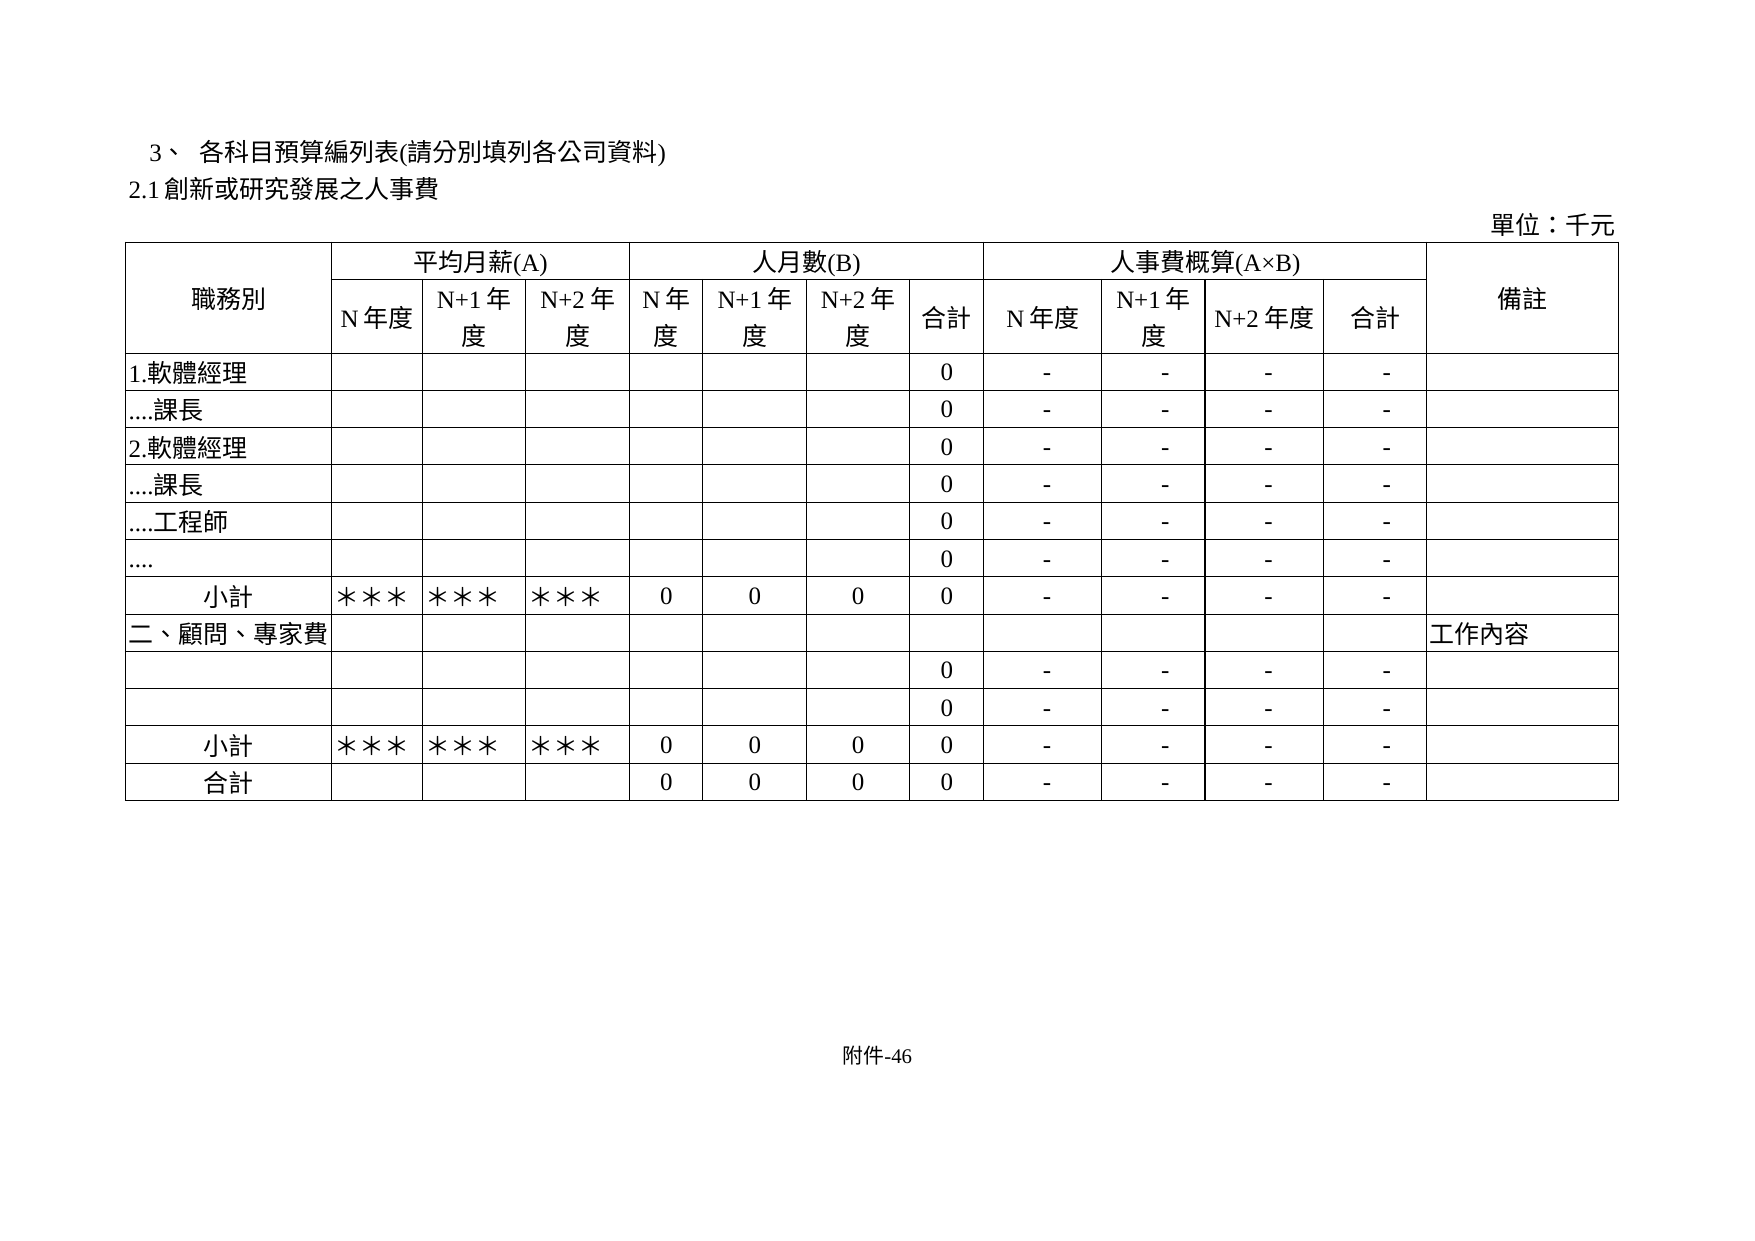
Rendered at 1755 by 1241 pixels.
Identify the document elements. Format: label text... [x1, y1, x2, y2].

table_cell [332, 540, 422, 576]
table_cell [526, 391, 629, 427]
table_cell 0 [703, 726, 806, 763]
table_cell - [984, 652, 1101, 688]
table_cell [332, 615, 422, 651]
table_cell 0 [703, 764, 806, 800]
table_cell - [984, 503, 1101, 539]
table_cell [1427, 726, 1618, 763]
table_cell - [984, 577, 1101, 613]
table_cell - [1206, 465, 1323, 502]
table_cell [526, 615, 629, 651]
table_cell [423, 615, 525, 651]
table_cell 平均月薪(A) [332, 243, 629, 279]
table_cell [807, 540, 909, 576]
table_cell [526, 540, 629, 576]
table_cell - [1102, 652, 1204, 688]
table_cell [526, 689, 629, 725]
table_cell [703, 354, 806, 390]
table_cell 合計 [910, 280, 983, 352]
table_cell N+2年度 [526, 280, 629, 352]
table_cell N+2年度 [1206, 280, 1323, 352]
table_cell [332, 503, 422, 539]
table_cell 0 [910, 465, 983, 502]
table_cell - [1102, 465, 1204, 502]
table_cell [630, 540, 702, 576]
table_cell - [984, 428, 1101, 464]
table_cell - [1324, 689, 1426, 725]
table_cell N+2年度 [807, 280, 909, 352]
table_cell N+1年度 [423, 280, 525, 352]
table_cell - [1324, 726, 1426, 763]
table_cell 小計 [126, 726, 331, 763]
table_cell [1427, 577, 1618, 613]
table_cell 單位：千元 [125, 205, 1618, 242]
table_cell 0 [910, 764, 983, 800]
table_cell - [1102, 577, 1204, 613]
table_cell - [1206, 689, 1323, 725]
table_cell [703, 652, 806, 688]
table_cell 人月數(B) [630, 243, 983, 279]
table_cell [1427, 465, 1618, 502]
table_cell ....課長 [126, 465, 331, 502]
table_cell [807, 615, 909, 651]
table_cell ＊＊＊ [332, 726, 422, 763]
table_cell - [1102, 391, 1204, 427]
table_cell N+1年度 [703, 280, 806, 352]
table_cell ....課長 [126, 391, 331, 427]
table_cell - [1324, 428, 1426, 464]
table_cell - [1324, 540, 1426, 576]
table_cell [1427, 652, 1618, 688]
table_cell ＊＊＊ [526, 577, 629, 613]
table_cell - [1102, 428, 1204, 464]
table_cell 0 [910, 540, 983, 576]
table_cell [423, 764, 525, 800]
table_cell [703, 465, 806, 502]
table_cell - [1102, 764, 1204, 800]
table_cell - [984, 540, 1101, 576]
table_cell [423, 354, 525, 390]
table_cell - [1324, 391, 1426, 427]
table_cell - [984, 764, 1101, 800]
table_cell [630, 652, 702, 688]
table_cell [526, 764, 629, 800]
table_cell - [1102, 540, 1204, 576]
table_cell N+1年度 [1102, 280, 1204, 352]
table_cell N年度 [332, 280, 422, 352]
table_cell 0 [910, 503, 983, 539]
table_cell [1102, 615, 1204, 651]
table_cell 0 [807, 726, 909, 763]
table_cell [332, 689, 422, 725]
table_cell [332, 652, 422, 688]
table_cell 職務別 [126, 243, 331, 352]
table_cell - [1324, 503, 1426, 539]
table_cell [703, 503, 806, 539]
table_cell [526, 465, 629, 502]
table_cell 0 [807, 764, 909, 800]
table_cell [423, 465, 525, 502]
table_cell - [984, 465, 1101, 502]
table_cell [1427, 764, 1618, 800]
table_cell [332, 764, 422, 800]
table_cell 0 [910, 428, 983, 464]
table_cell [1427, 689, 1618, 725]
table_cell [807, 652, 909, 688]
table_cell ....工程師 [126, 503, 331, 539]
table_cell - [984, 391, 1101, 427]
table_cell [630, 689, 702, 725]
table_cell - [1102, 726, 1204, 763]
table_cell - [1324, 764, 1426, 800]
table_cell [703, 428, 806, 464]
table_cell - [1206, 391, 1323, 427]
table_cell [807, 354, 909, 390]
table_cell 備註 [1427, 243, 1618, 352]
table_cell 0 [703, 577, 806, 613]
table_cell [332, 354, 422, 390]
table_cell 0 [630, 726, 702, 763]
table_cell [630, 354, 702, 390]
table_cell [423, 503, 525, 539]
table_cell - [1206, 652, 1323, 688]
table_cell 0 [910, 577, 983, 613]
table_cell - [1206, 503, 1323, 539]
table_cell [630, 503, 702, 539]
table_cell N年度 [984, 280, 1101, 352]
table_cell - [1206, 428, 1323, 464]
table_cell [1427, 540, 1618, 576]
table_cell [332, 465, 422, 502]
table_cell [630, 391, 702, 427]
table_cell [1427, 503, 1618, 539]
table_cell - [1206, 764, 1323, 800]
table_cell - [1324, 465, 1426, 502]
table_cell [423, 391, 525, 427]
table_cell 0 [630, 577, 702, 613]
table_cell ＊＊＊ [423, 577, 525, 613]
table_cell [423, 540, 525, 576]
table_cell 合計 [126, 764, 331, 800]
table_cell 合計 [1324, 280, 1426, 352]
table_cell [526, 652, 629, 688]
table_cell [1427, 354, 1618, 390]
table_cell 2.軟體經理 [126, 428, 331, 464]
table_cell 0 [630, 764, 702, 800]
table_header 2.1創新或研究發展之人事費 [125, 169, 1618, 205]
table_cell [807, 391, 909, 427]
table_cell 0 [910, 652, 983, 688]
table_cell ＊＊＊ [423, 726, 525, 763]
table_cell 0 [910, 354, 983, 390]
list 各科目預算編列表(請分別填列各公司資料) [149, 133, 1630, 169]
table_cell - [1324, 354, 1426, 390]
table_cell 工作內容 [1427, 615, 1618, 651]
table_cell [126, 652, 331, 688]
table_cell [332, 391, 422, 427]
table_cell - [984, 689, 1101, 725]
table_cell - [1324, 577, 1426, 613]
table_cell - [1102, 503, 1204, 539]
table_cell 0 [807, 577, 909, 613]
table_cell [703, 540, 806, 576]
table_cell [630, 615, 702, 651]
table_cell [630, 428, 702, 464]
table_cell [807, 428, 909, 464]
table_cell [703, 391, 806, 427]
table_cell [910, 615, 983, 651]
table_cell - [1102, 689, 1204, 725]
table_cell [630, 465, 702, 502]
table_cell 二、顧問、專家費 [126, 615, 331, 651]
table_cell 小計 [126, 577, 331, 613]
table_cell - [984, 354, 1101, 390]
table_cell [807, 689, 909, 725]
table_cell [526, 428, 629, 464]
table_cell [807, 465, 909, 502]
table_cell 0 [910, 391, 983, 427]
table_cell - [1206, 577, 1323, 613]
table_cell [807, 503, 909, 539]
table_cell [423, 652, 525, 688]
table_cell - [1206, 726, 1323, 763]
table_cell [126, 689, 331, 725]
table_cell 0 [910, 726, 983, 763]
table_cell [423, 689, 525, 725]
table_cell [526, 503, 629, 539]
table_cell [332, 428, 422, 464]
table_cell 人事費概算(A×B) [984, 243, 1426, 279]
table_cell [1206, 615, 1323, 651]
table_cell 0 [910, 689, 983, 725]
table_cell [984, 615, 1101, 651]
table_cell - [1324, 652, 1426, 688]
table_cell ＊＊＊ [526, 726, 629, 763]
table_cell - [1206, 354, 1323, 390]
table_cell [526, 354, 629, 390]
table_cell [1324, 615, 1426, 651]
table_cell [1427, 428, 1618, 464]
table_cell [703, 615, 806, 651]
table_cell 1.軟體經理 [126, 354, 331, 390]
table_cell - [984, 726, 1101, 763]
table_cell .... [126, 540, 331, 576]
table_cell [703, 689, 806, 725]
table_cell N年度 [630, 280, 702, 352]
table_cell - [1206, 540, 1323, 576]
table_cell [1427, 391, 1618, 427]
table_cell [423, 428, 525, 464]
table_cell ＊＊＊ [332, 577, 422, 613]
table_cell - [1102, 354, 1204, 390]
